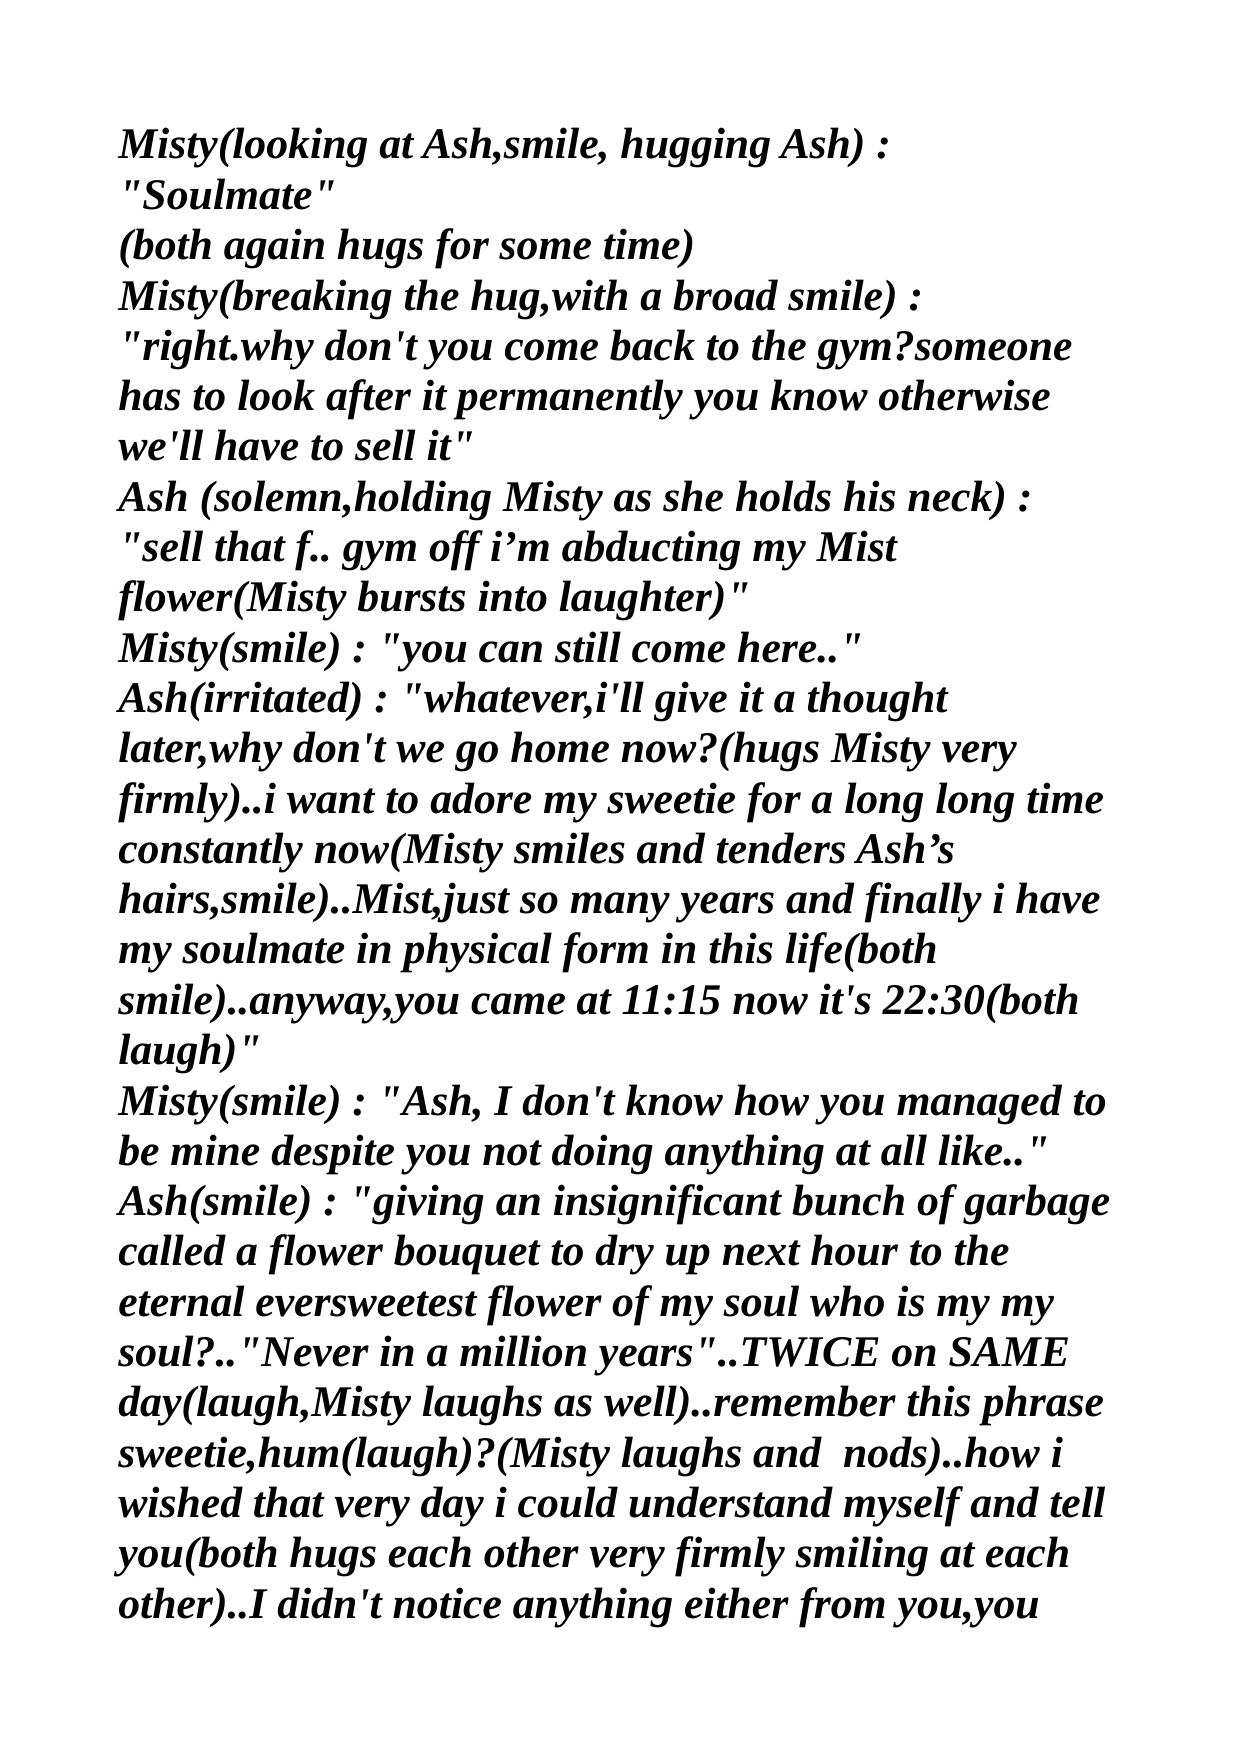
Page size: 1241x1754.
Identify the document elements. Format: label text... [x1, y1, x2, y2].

text Ash (solemn,holding Misty as she holds his neck) : "sell that f.. gym off i’m abducting my Mist flower(Misty bursts into laughter)" [118, 470, 1122, 621]
text (both again hugs for some time) [118, 219, 1122, 269]
text Misty(looking at Ash,smile, hugging Ash) : "Soulmate" [118, 118, 1122, 219]
text Ash(smile) : "giving an insignificant bunch of garbage called a flower bouquet to dry up next hour to the eternal eversweetest flower of my soul who is my my soul?.."Never in a million years"..TWICE on SAME day(laugh,Misty laughs as well)..remember this phrase sweetie,hum(laugh)?(Misty laughs and nods)..how i wished that very day i could understand myself and tell you(both hugs each other very firmly smiling at each other)..I didn't notice anything either from you,you [118, 1175, 1122, 1627]
text Misty(smile) : "you can still come here.." [118, 621, 1122, 672]
text Misty(smile) : "Ash, I don't know how you managed to be mine despite you not doing anything at all like.." [118, 1074, 1122, 1175]
text Ash(irritated) : "whatever,i'll give it a thought later,why don't we go home now?(hugs Misty very firmly)..i want to adore my sweetie for a long long time constantly now(Misty smiles and tenders Ash’s hairs,smile)..Mist,just so many years and finally i have my soulmate in physical form in this life(both smile)..anyway,you came at 11:15 now it's 22:30(both laugh)" [118, 672, 1122, 1074]
text Misty(breaking the hug,with a broad smile) : "right.why don't you come back to the gym?someone has to look after it permanently you know otherwise we'll have to sell it" [118, 269, 1122, 470]
